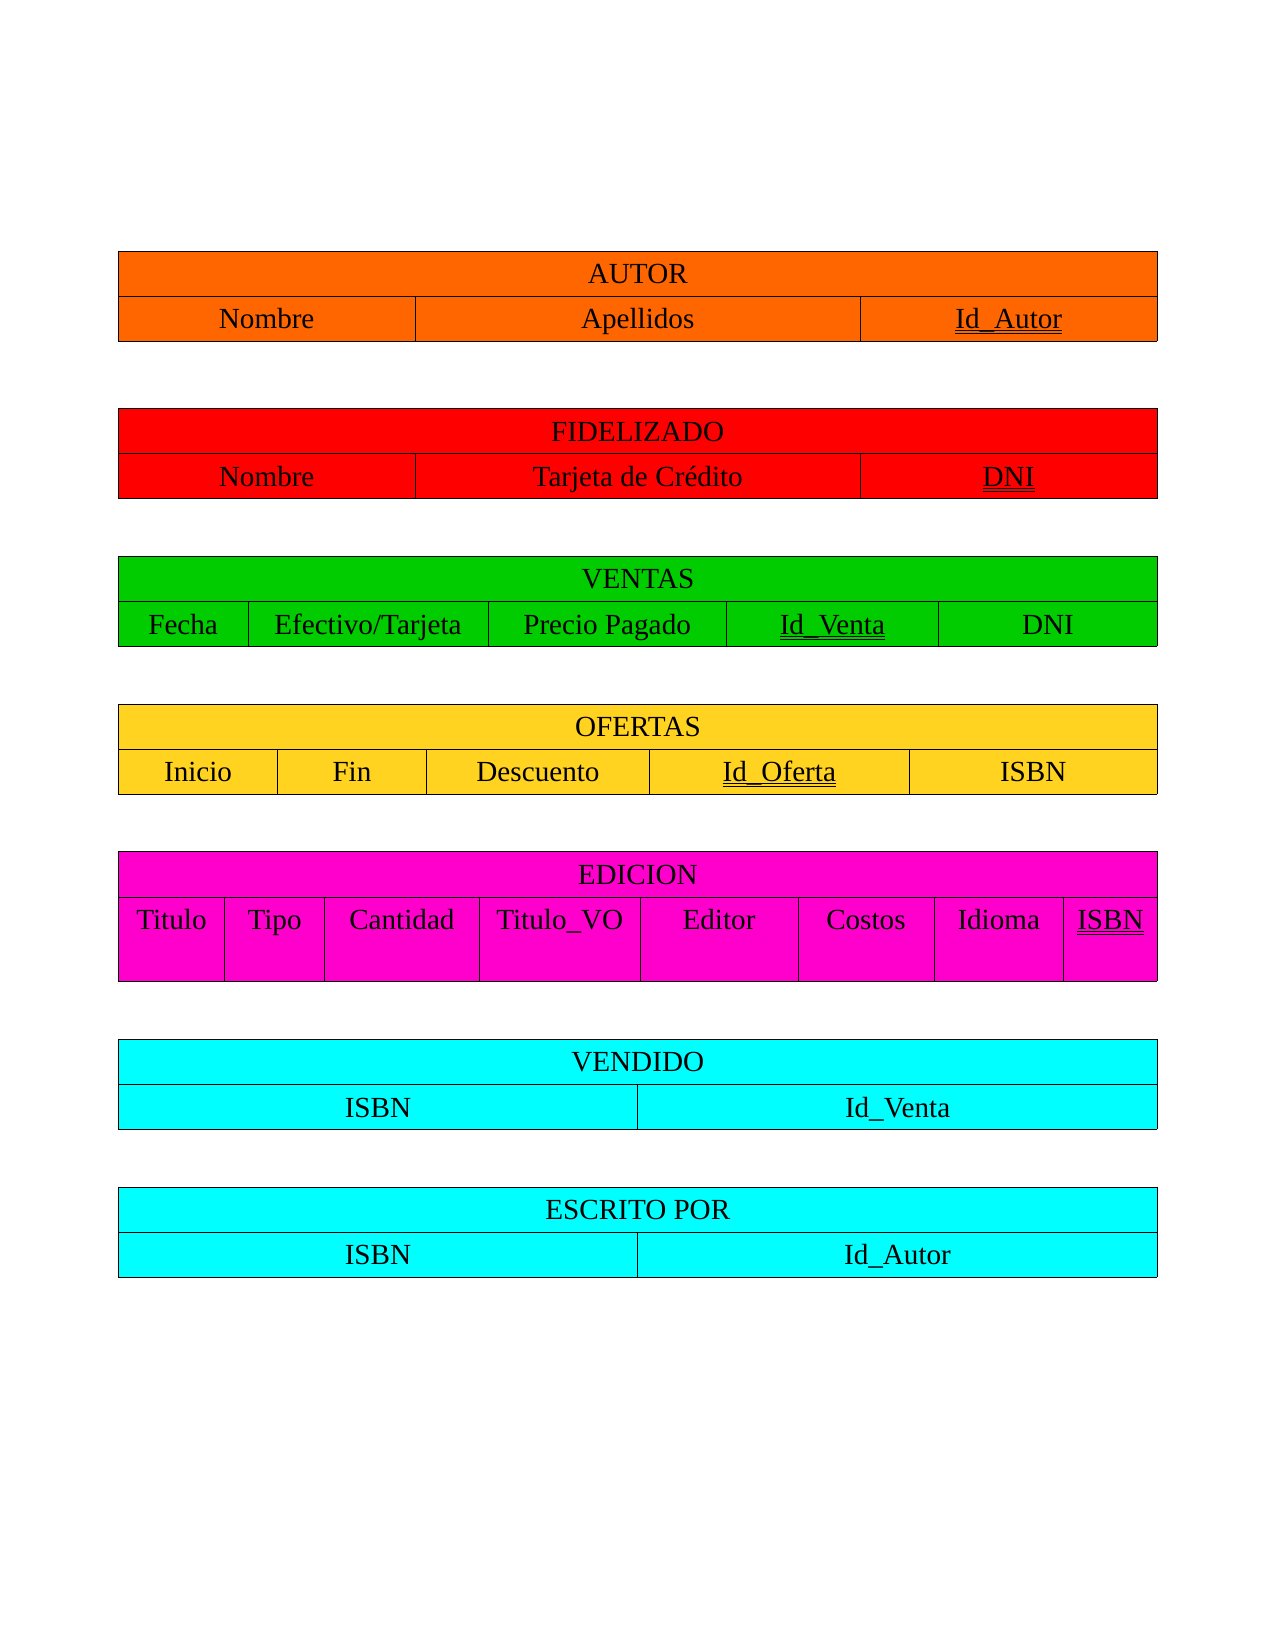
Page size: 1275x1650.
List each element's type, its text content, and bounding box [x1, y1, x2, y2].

table_header FIDELIZADO [119, 409, 1157, 453]
table_cell Tarjeta de Crédito [416, 454, 860, 498]
table_cell Id_Autor [638, 1233, 1157, 1277]
table_cell Apellidos [416, 297, 860, 341]
table_header OFERTAS [119, 705, 1157, 749]
table_cell Efectivo/Tarjeta [249, 602, 488, 646]
table_cell Nombre [119, 297, 415, 341]
table_cell ISBN [910, 750, 1157, 794]
table_cell DNI [861, 454, 1157, 498]
table_cell ISBN [119, 1233, 637, 1277]
table_header VENTAS [119, 557, 1157, 601]
table_cell Inicio [119, 750, 277, 794]
table_cell Titulo [119, 898, 224, 981]
table_cell Costos [799, 898, 934, 981]
table_cell Id_Oferta [650, 750, 909, 794]
table_header VENDIDO [119, 1040, 1157, 1084]
table_cell Descuento [427, 750, 649, 794]
table_cell Precio Pagado [489, 602, 726, 646]
table_header EDICION [119, 852, 1157, 897]
table_cell Idioma [935, 898, 1063, 981]
table_cell DNI [939, 602, 1157, 646]
table_cell ISBN [119, 1085, 637, 1129]
table_cell Id_Autor [861, 297, 1157, 341]
table_cell Nombre [119, 454, 415, 498]
table_cell Fecha [119, 602, 248, 646]
table_cell Titulo_VO [480, 898, 640, 981]
table_cell Fin [278, 750, 426, 794]
table_cell ISBN [1064, 898, 1157, 981]
table_cell Editor [641, 898, 798, 981]
table_cell Id_Venta [727, 602, 938, 646]
table_cell Cantidad [325, 898, 479, 981]
table_header ESCRITO POR [119, 1188, 1157, 1232]
table_header AUTOR [119, 252, 1157, 296]
table_cell Id_Venta [638, 1085, 1157, 1129]
table_cell Tipo [225, 898, 324, 981]
